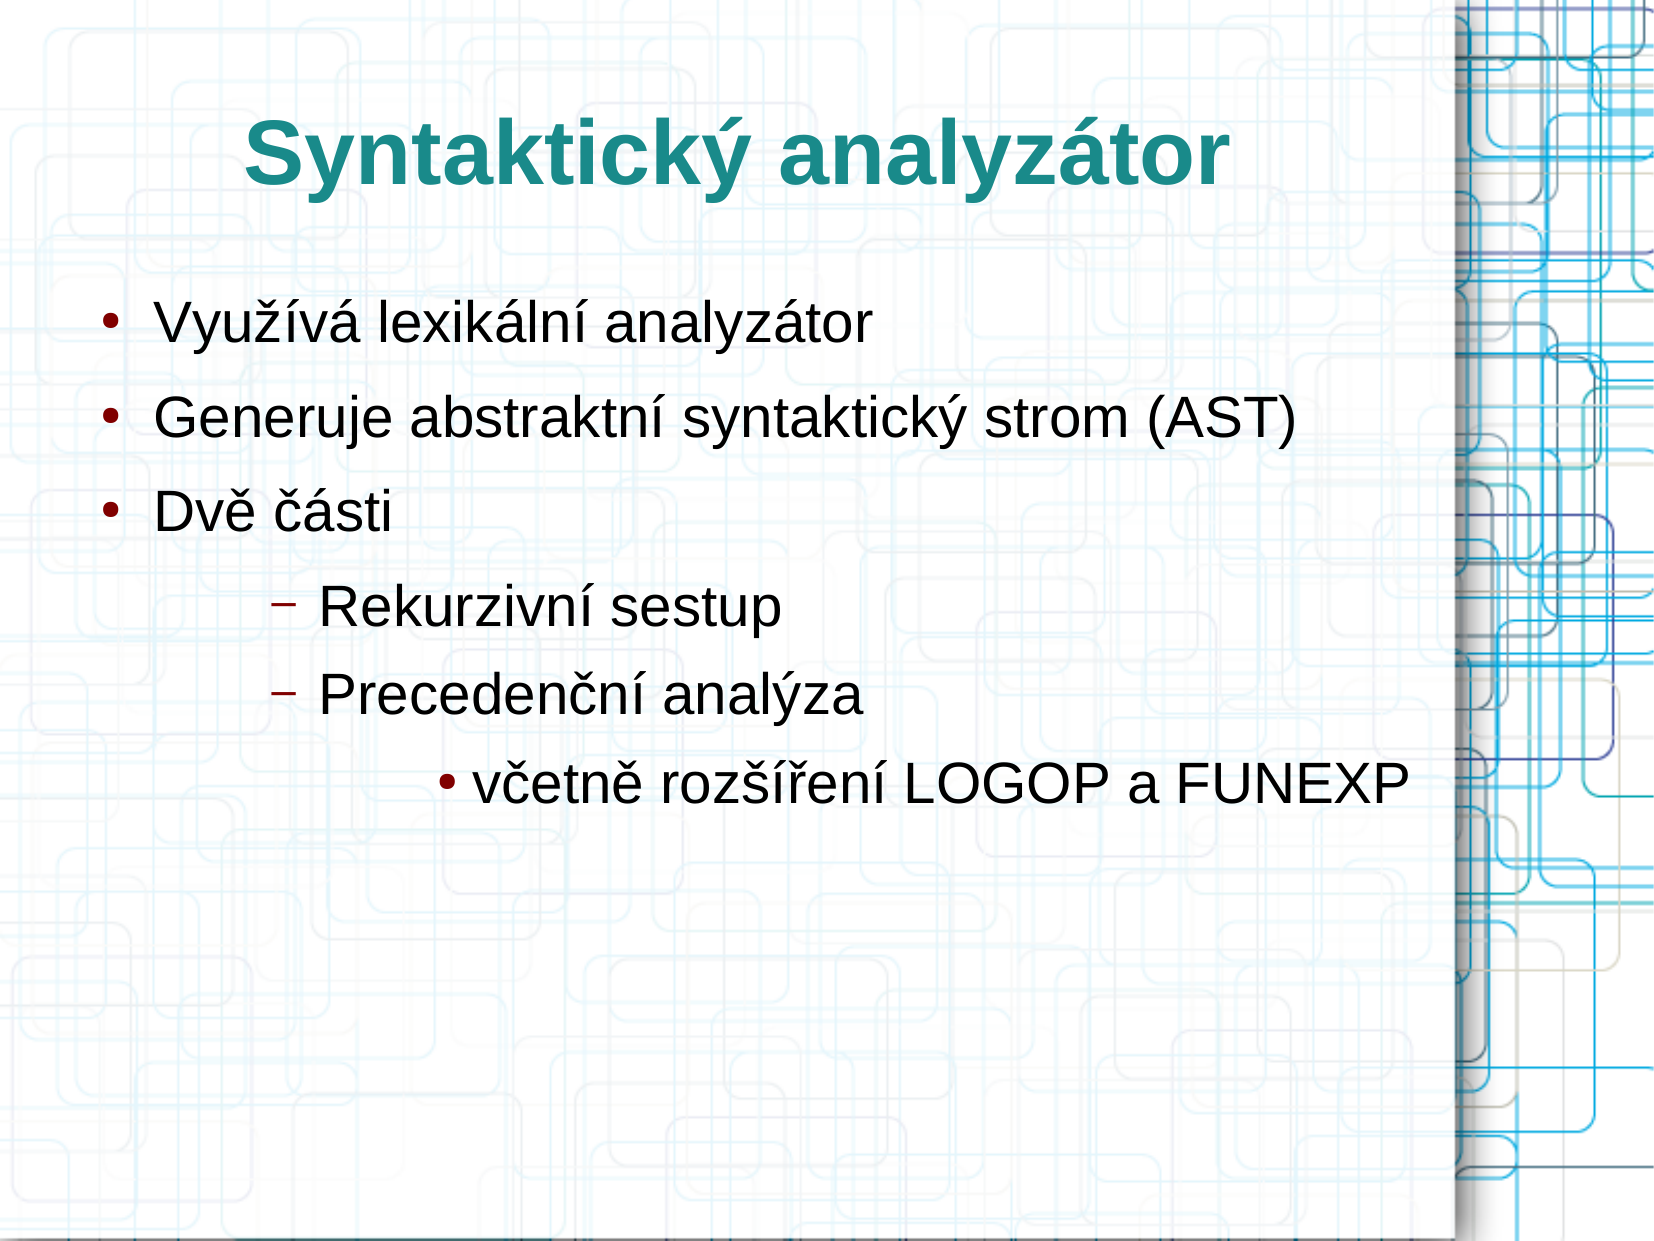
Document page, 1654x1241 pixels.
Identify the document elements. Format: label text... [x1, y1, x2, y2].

title Syntaktický analyzátor [59, 49, 1418, 257]
list Využívá lexikální analyzátor Generuje abstraktní syntaktický strom (AST) Dvě části Rekurzivní sestup Precedenční analýza včetně rozšíření LOGOP a FUNEXP [82, 290, 1418, 1010]
picture [0, 0, 1654, 1241]
